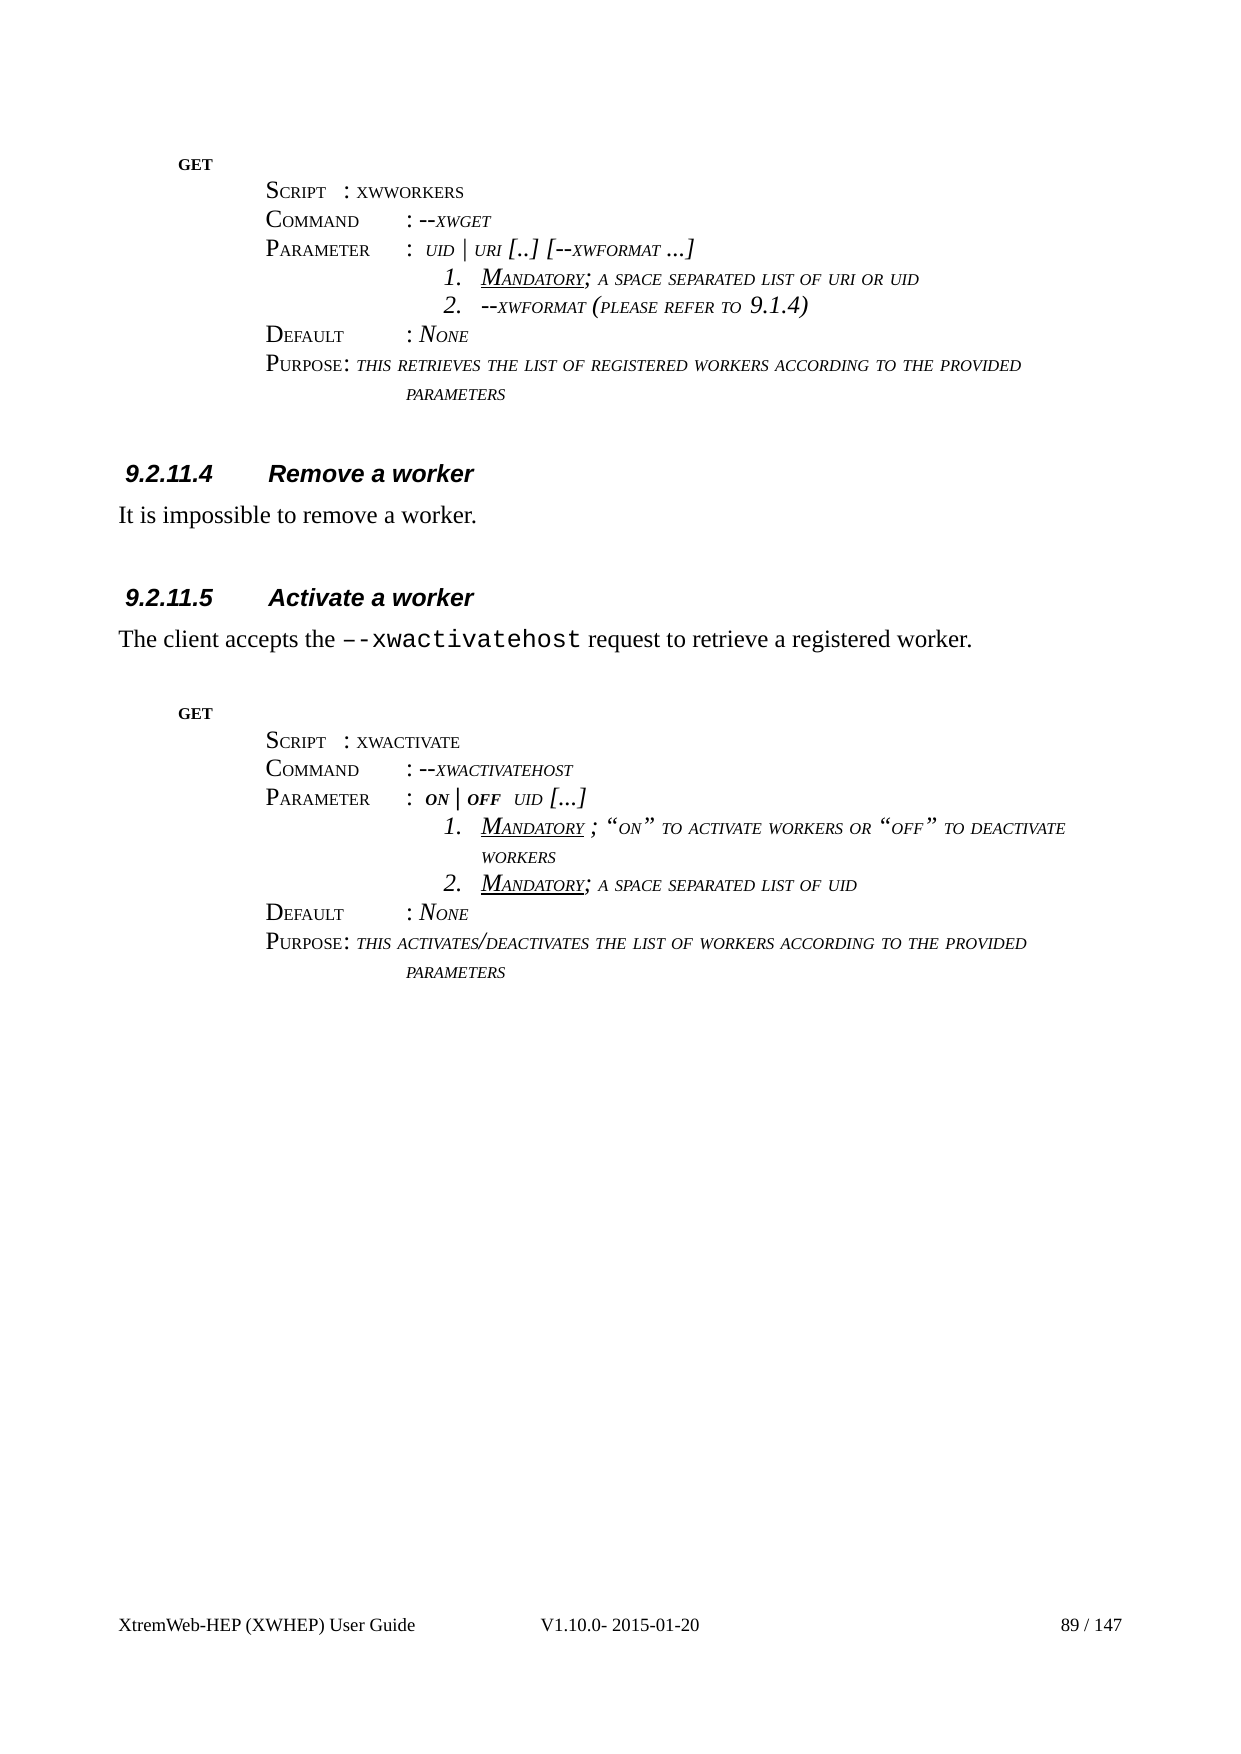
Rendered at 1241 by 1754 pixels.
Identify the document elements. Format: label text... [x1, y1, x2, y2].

text Purpose : this activates/deactivates the list of workers according to the provided parameters [265, 926, 1122, 983]
list --xwformat (please refer to 9.1.4) [443, 291, 1122, 319]
text get [178, 696, 1122, 725]
text Parameter : uid | uri [..] [--xwformat ...] [265, 233, 1122, 262]
text Script : xwactivate [265, 725, 1122, 753]
list Mandatory ; “on” to activate workers or “off” to deactivate workers [443, 811, 1122, 868]
list Mandatory; a space separated list of uri or uid [443, 262, 1122, 291]
text Script : xwworkers [265, 176, 1122, 204]
list Mandatory; a space separated list of uid [443, 868, 1122, 897]
text Command : --xwget [265, 204, 1122, 233]
text get [178, 147, 1122, 176]
text Command : --xwactivatehost [265, 753, 1122, 782]
text Default : None [265, 897, 1122, 926]
text It is impossible to remove a worker. [118, 500, 1122, 529]
text Purpose : this retrieves the list of registered workers according to the provided parameters [265, 348, 1122, 406]
text Parameter : on | off uid [...] [265, 782, 1122, 811]
subtitle Activate a worker [118, 583, 1122, 611]
text The client accepts the –-xwactivatehost request to retrieve a registered worker. [118, 624, 1122, 655]
subtitle Remove a worker [118, 459, 1122, 488]
text Default : None [265, 319, 1122, 348]
